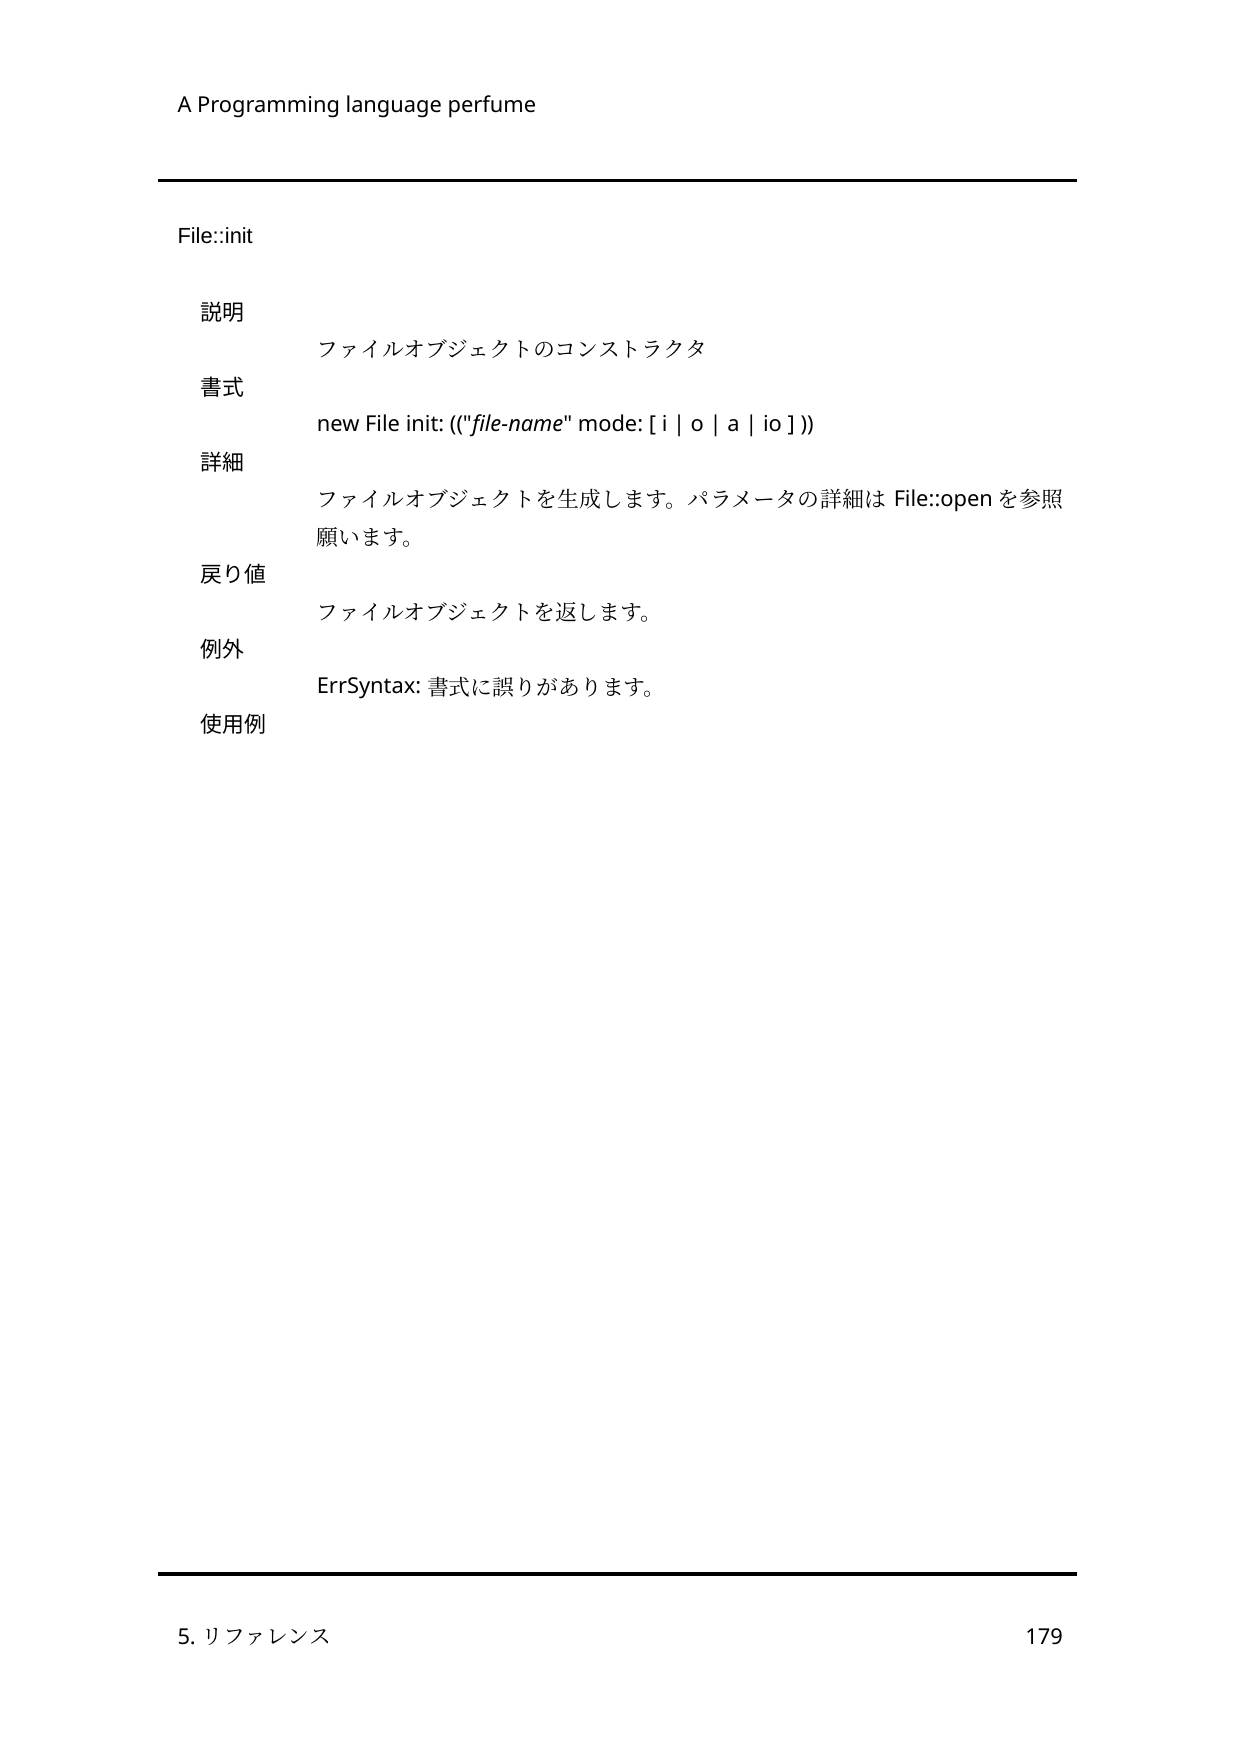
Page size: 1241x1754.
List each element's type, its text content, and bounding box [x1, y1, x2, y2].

table_header ファイルオブジェクトのコンストラクタ [317, 292, 1063, 367]
subtitle File::init [177, 217, 1063, 254]
table_cell 書式 [200, 367, 317, 442]
table_cell 戻り値 [200, 554, 317, 629]
table_cell 例外 [200, 629, 317, 704]
table_cell [317, 704, 1063, 779]
table_cell 使用例 [200, 704, 317, 779]
table_header 説明 [200, 292, 317, 367]
table_cell ErrSyntax: 書式に誤りがあります。 [317, 629, 1063, 704]
table_cell new File init: (("file-name" mode: [ i | o | a | io ] )) [317, 367, 1063, 442]
table_cell ファイルオブジェクトを返します。 [317, 554, 1063, 629]
table_cell 詳細 [200, 442, 317, 554]
table_cell ファイルオブジェクトを生成します。パラメータの詳細は File::openを参照願います。 [317, 442, 1063, 554]
